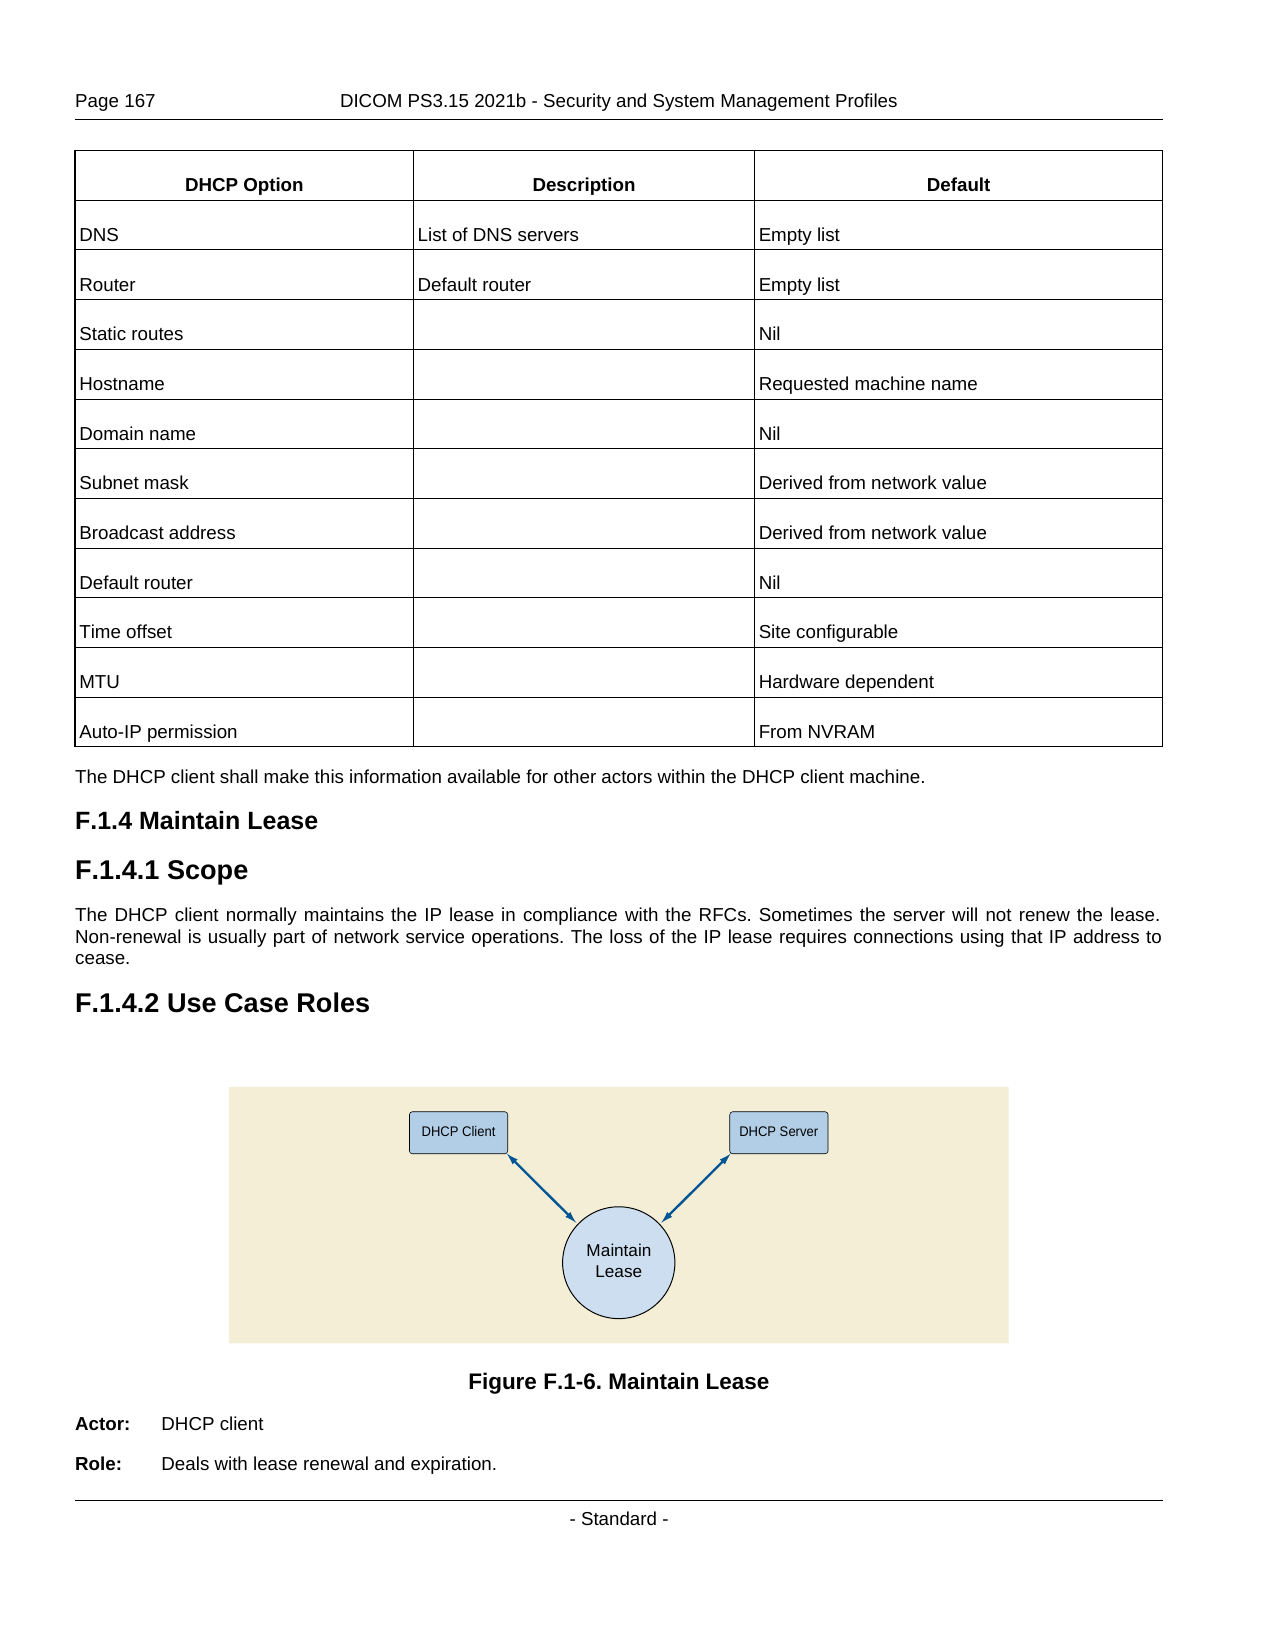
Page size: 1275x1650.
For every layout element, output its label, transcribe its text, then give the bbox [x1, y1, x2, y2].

table_cell Auto-IP permission [76, 698, 413, 746]
table_cell Hardware dependent [755, 648, 1162, 697]
table_cell Empty list [755, 201, 1162, 249]
table_cell Domain name [76, 400, 413, 448]
table_cell List of DNS servers [414, 201, 754, 249]
text F.1.4.2 Use Case Roles [75, 987, 1162, 1018]
table_cell [414, 300, 754, 349]
table_cell Derived from network value [755, 499, 1162, 547]
table_cell DNS [76, 201, 413, 249]
table_cell From NVRAM [755, 698, 1162, 746]
table_cell Hostname [76, 350, 413, 398]
table_cell Time offset [76, 598, 413, 647]
table_cell [414, 549, 754, 597]
text Actor: DHCP client [75, 1413, 1162, 1434]
table_cell Derived from network value [755, 449, 1162, 498]
text F.1.4 Maintain Lease [75, 806, 1162, 835]
table_cell [414, 698, 754, 746]
table_cell Default router [76, 549, 413, 597]
table_cell Requested machine name [755, 350, 1162, 398]
table_cell [414, 350, 754, 398]
table_cell Broadcast address [76, 499, 413, 547]
table_cell [414, 598, 754, 647]
table_cell [414, 499, 754, 547]
table_cell Router [76, 250, 413, 299]
table_cell Nil [755, 300, 1162, 349]
table_cell Nil [755, 400, 1162, 448]
table_cell [414, 648, 754, 697]
table_header Default [755, 151, 1162, 200]
text F.1.4.1 Scope [75, 854, 1162, 885]
table_cell Static routes [76, 300, 413, 349]
table_cell Subnet mask [76, 449, 413, 498]
text The DHCP client shall make this information available for other actors within the DHCP client machine. [75, 766, 1162, 788]
table_cell Default router [414, 250, 754, 299]
table_cell [414, 449, 754, 498]
table_cell [414, 400, 754, 448]
text Role: Deals with lease renewal and expiration. [75, 1453, 1162, 1474]
table_cell Empty list [755, 250, 1162, 299]
table_header DHCP Option [76, 151, 413, 200]
text Figure F.1-6. Maintain Lease [75, 1368, 1162, 1394]
table_cell Site configurable [755, 598, 1162, 647]
table_cell Nil [755, 549, 1162, 597]
text The DHCP client normally maintains the IP lease in compliance with the RFCs. Sometimes the server will not renew the lease. Non-renewal is usually part of network service operations. The loss of the IP lease requires connections using that IP address to cease. [75, 904, 1162, 968]
table_header Description [414, 151, 754, 200]
table_cell MTU [76, 648, 413, 697]
